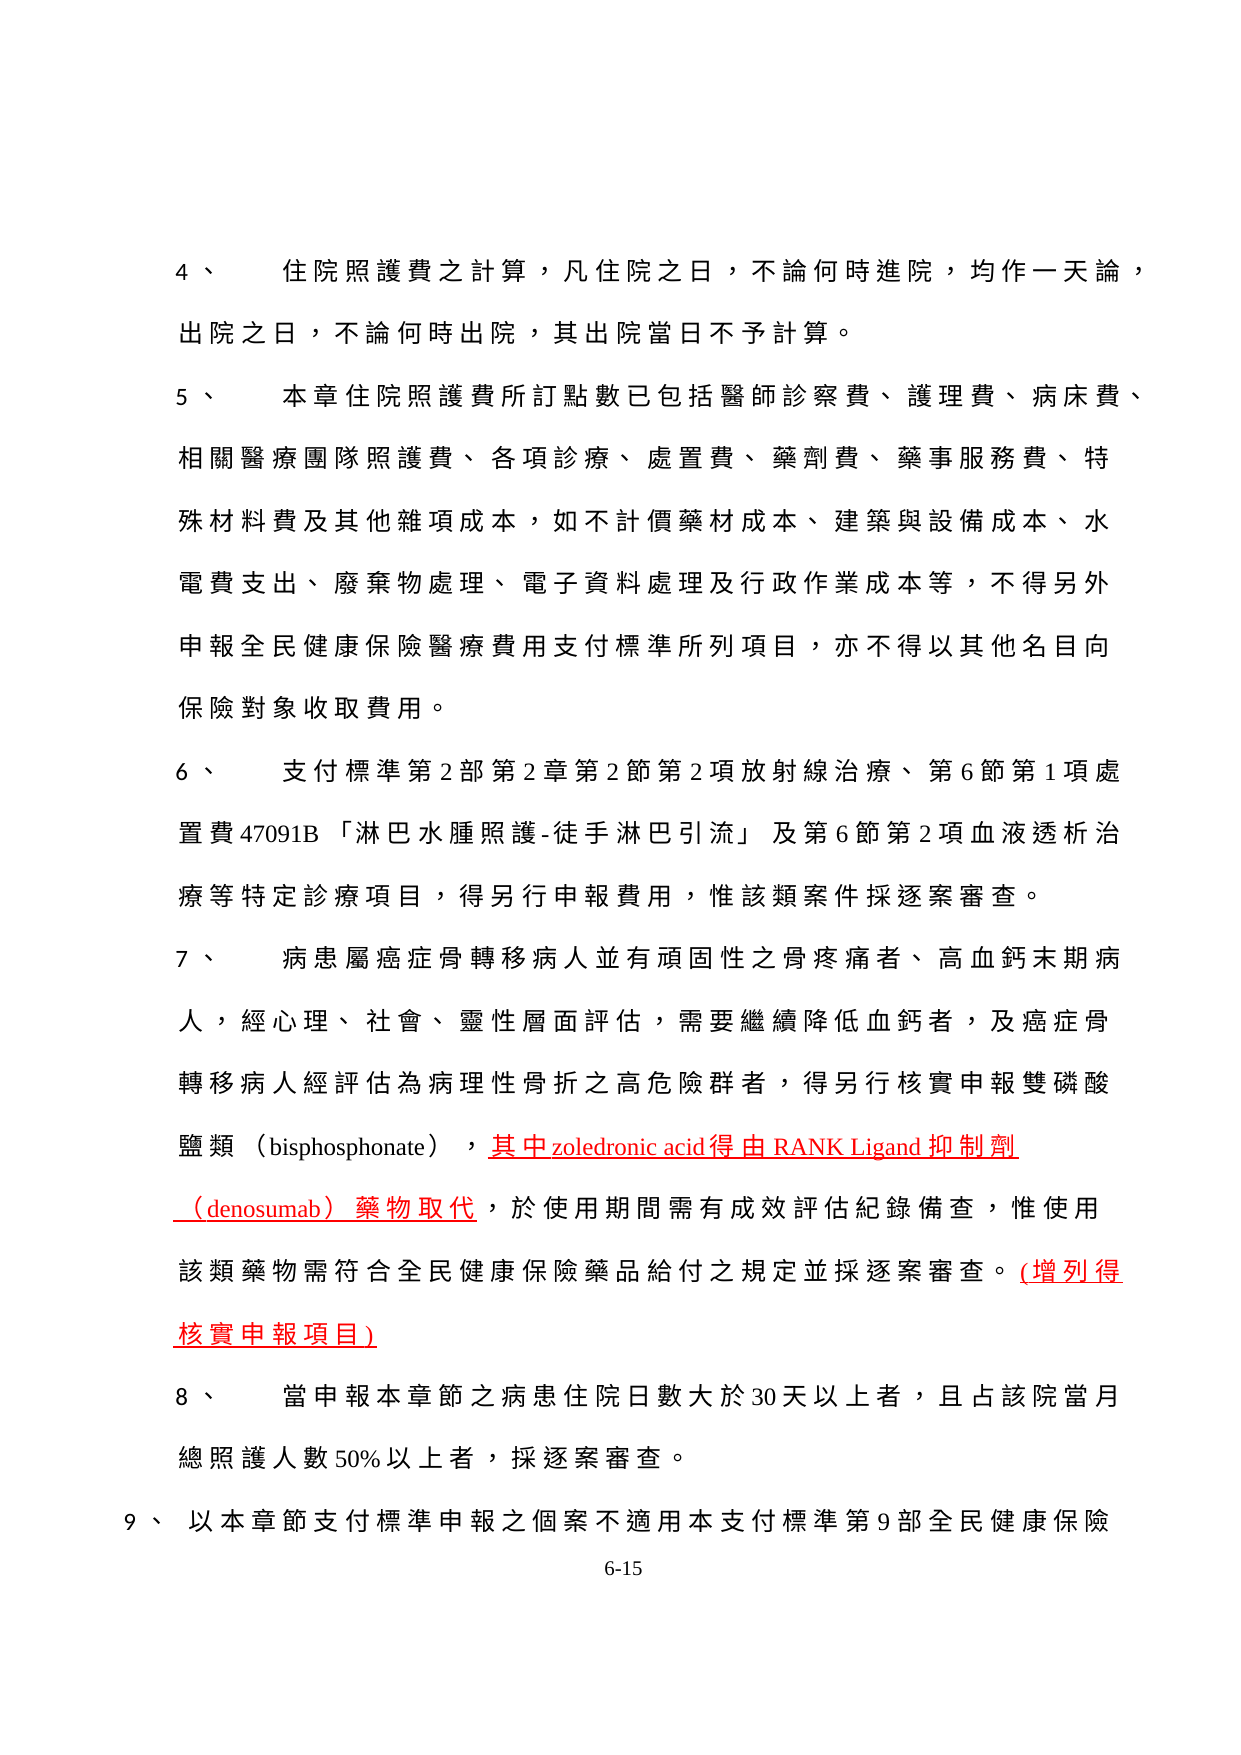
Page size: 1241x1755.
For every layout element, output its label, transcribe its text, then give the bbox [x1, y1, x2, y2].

list 當申報本章節之病患住院日數大於30天以上者，且占該院當月總照護人數50%以上者，採逐案審查。 [173, 1353, 1123, 1478]
list 病患屬癌症骨轉移病人並有頑固性之骨疼痛者、高血鈣末期病人，經心理、社會、靈性層面評估，需要繼續降低血鈣者，及癌症骨轉移病人經評估為病理性骨折之高危險群者，得另行核實申報雙磷酸鹽類（bisphosphonate），其中zoledronic acid得由RANK Ligand抑制劑（denosumab）藥物取代，於使用期間需有成效評估紀錄備查，惟使用該類藥物需符合全民健康保險藥品給付之規定並採逐案審查。(增列得核實申報項目) [173, 915, 1123, 1353]
list 支付標準第2部第2章第2節第2項放射線治療、第6節第1項處置費47091B「淋巴水腫照護-徒手淋巴引流」及第6節第2項血液透析治療等特定診療項目，得另行申報費用，惟該類案件採逐案審查。 [173, 728, 1123, 915]
list 以本章節支付標準申報之個案不適用本支付標準第9部全民健康保險 [123, 1478, 1123, 1540]
list 住院照護費之計算，凡住院之日，不論何時進院，均作一天論，出院之日，不論何時出院，其出院當日不予計算。 [173, 228, 1123, 353]
list 本章住院照護費所訂點數已包括醫師診察費、護理費、病床費、相關醫療團隊照護費、各項診療、處置費、藥劑費、藥事服務費、特殊材料費及其他雜項成本，如不計價藥材成本、建築與設備成本、水電費支出、廢棄物處理、電子資料處理及行政作業成本等，不得另外申報全民健康保險醫療費用支付標準所列項目，亦不得以其他名目向保險對象收取費用。 [173, 353, 1123, 728]
